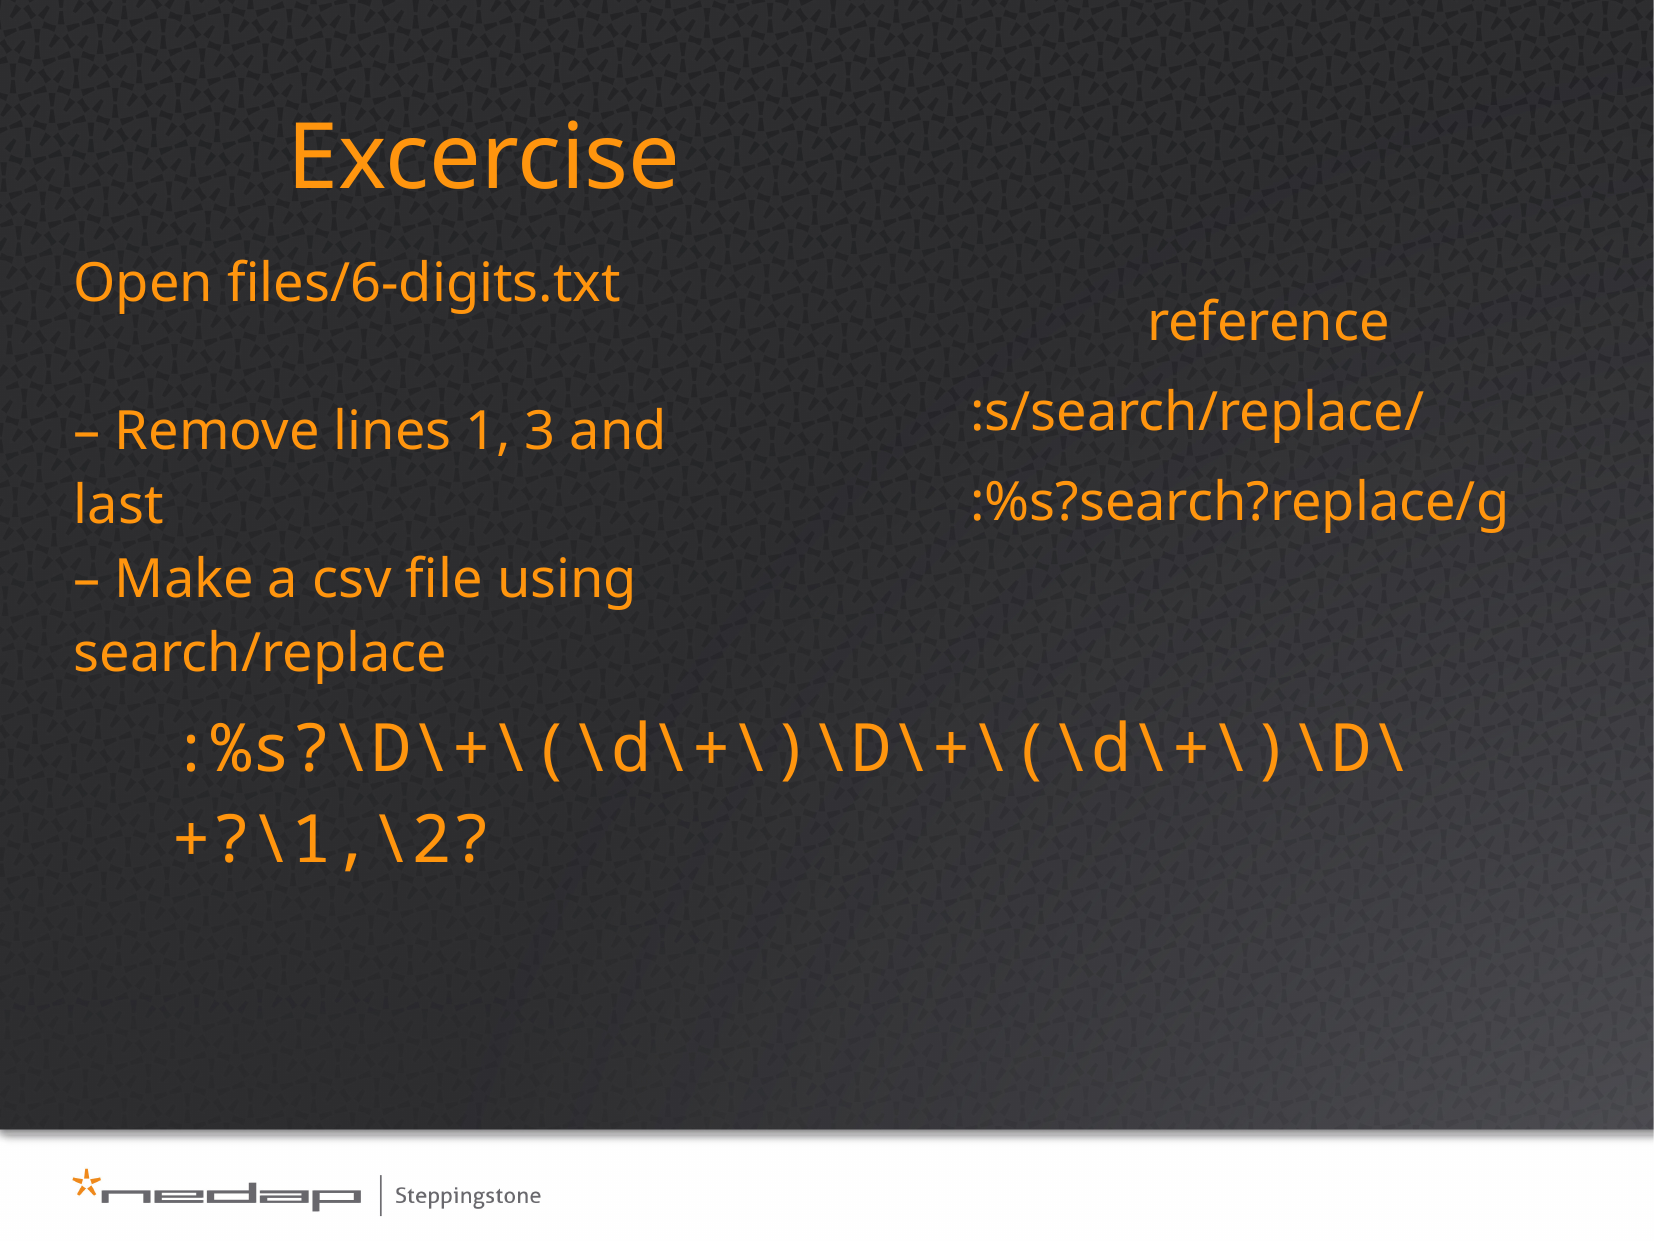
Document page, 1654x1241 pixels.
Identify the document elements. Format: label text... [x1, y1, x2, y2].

table_header reference [955, 275, 1581, 365]
table_cell :%s?search?replace/g [955, 454, 1581, 544]
picture [0, 0, 1654, 1241]
text_box Open files/6-digits.txt – Remove lines 1, 3 and last – Make a csv file using search/replace [59, 236, 768, 573]
table_cell :s/search/replace/ [955, 365, 1581, 454]
title Excercise [82, 49, 886, 257]
text_box :%s?\D\+\(\d\+\)\D\+\(\d\+\)\D\+?\1,\2? [156, 692, 1498, 775]
